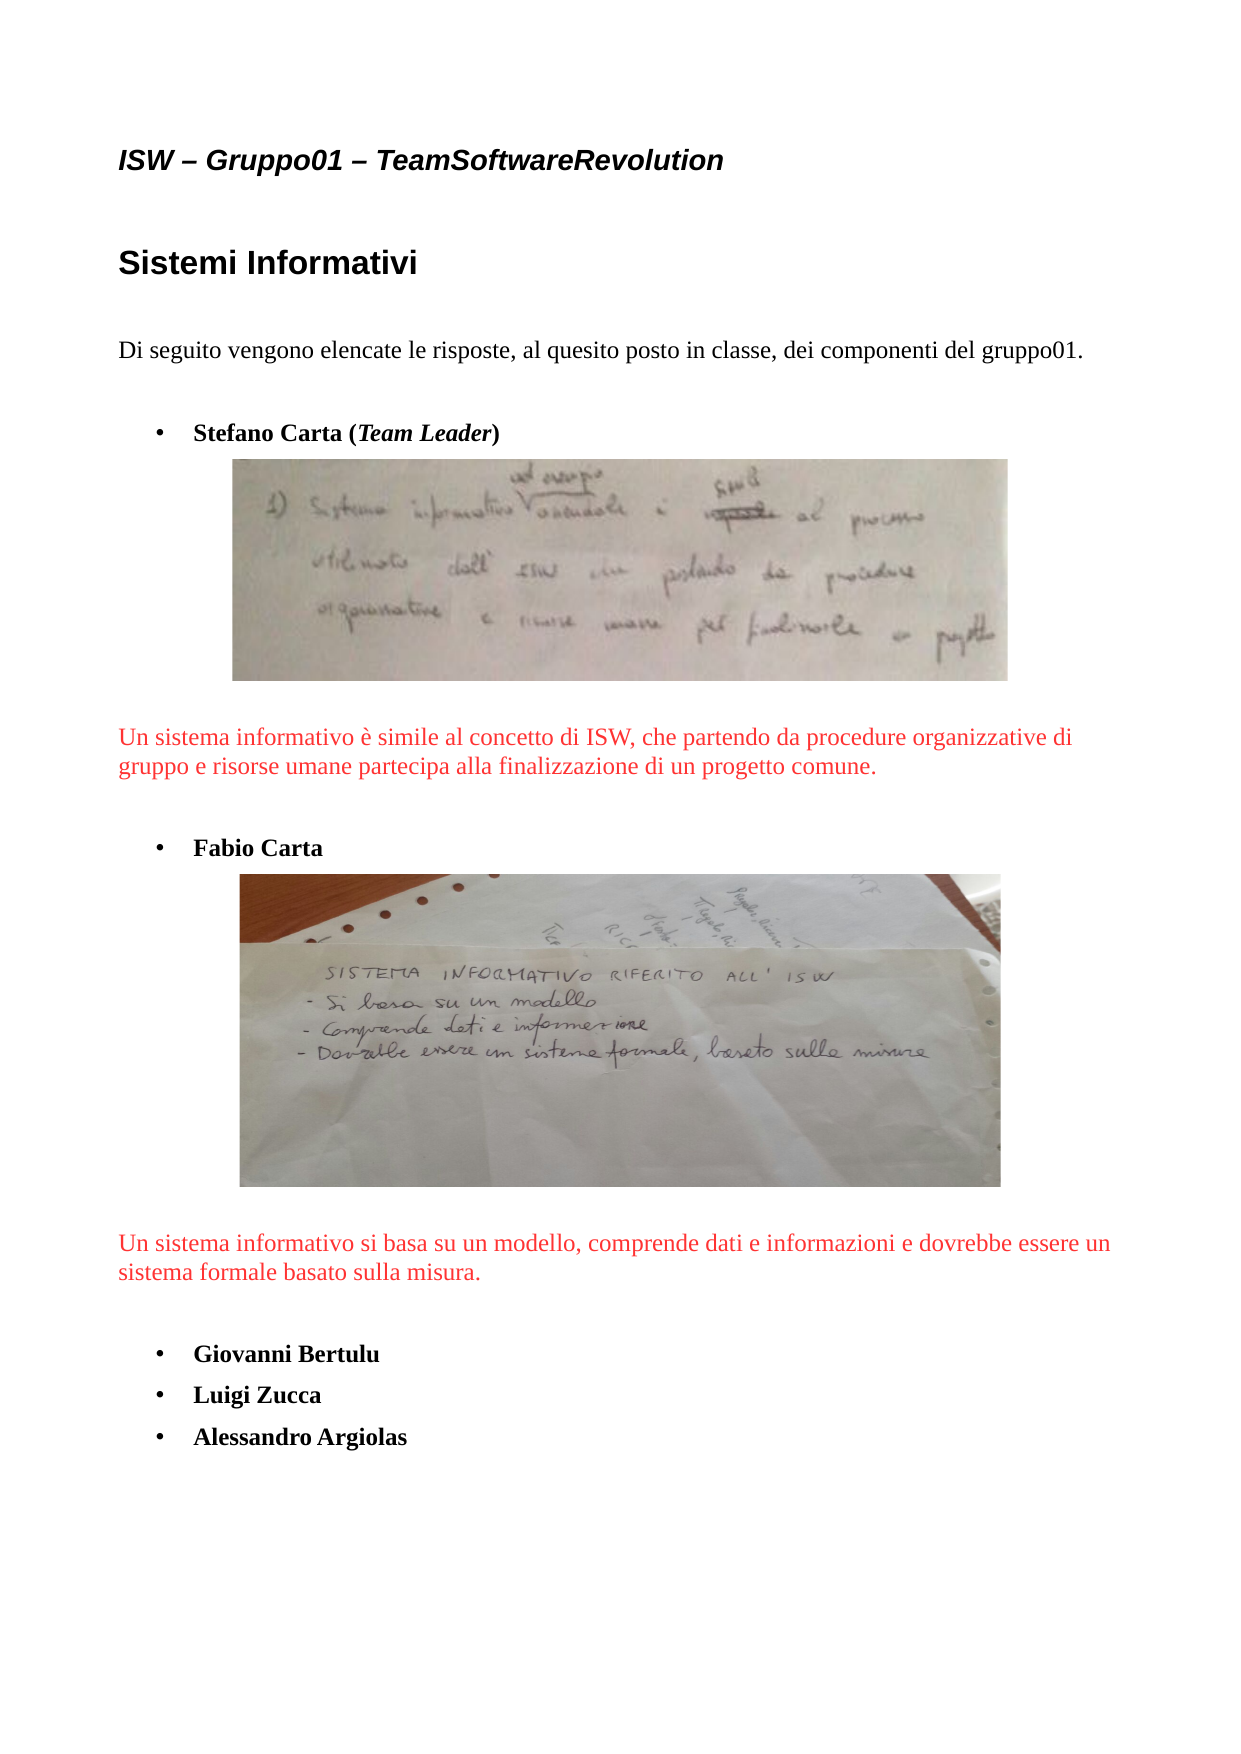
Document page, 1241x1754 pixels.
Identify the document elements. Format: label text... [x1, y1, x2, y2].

picture [239, 874, 1001, 1187]
subtitle ISW – Gruppo01 – TeamSoftwareRevolution [118, 143, 1122, 177]
subtitle Sistemi Informativi [118, 243, 1122, 282]
list Alessandro Argiolas [156, 1422, 1122, 1450]
list Luigi Zucca [156, 1380, 1122, 1409]
list Fabio Carta [156, 833, 1122, 862]
list Giovanni Bertulu [156, 1339, 1122, 1368]
picture [232, 459, 1008, 681]
text Di seguito vengono elencate le risposte, al quesito posto in classe, dei componenti del gruppo01. [118, 335, 1122, 364]
text Un sistema informativo è simile al concetto di ISW, che partendo da procedure organizzative di gruppo e risorse umane partecipa alla finalizzazione di un progetto comune. [118, 722, 1122, 779]
text Un sistema informativo si basa su un modello, comprende dati e informazioni e dovrebbe essere un sistema formale basato sulla misura. [118, 1228, 1122, 1285]
list Stefano Carta (Team Leader) [156, 418, 1122, 447]
